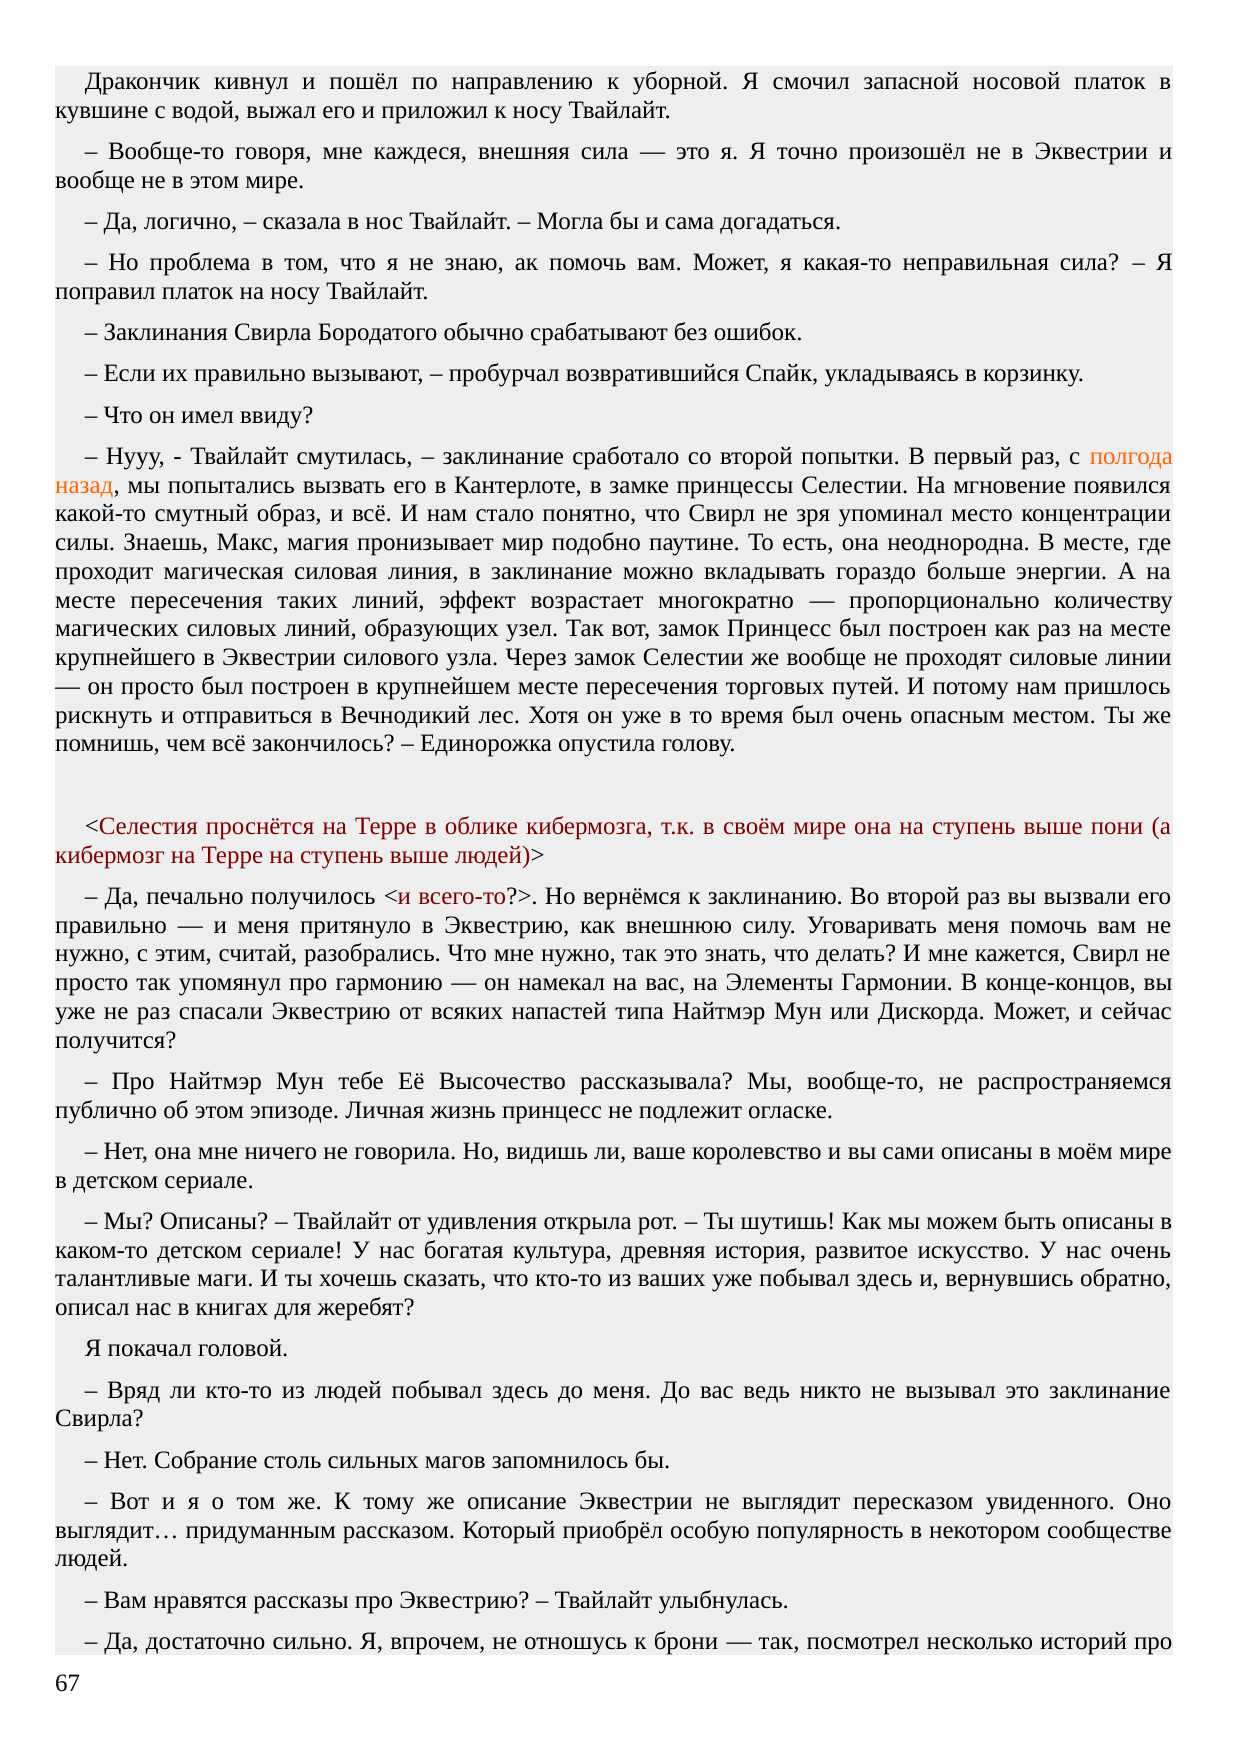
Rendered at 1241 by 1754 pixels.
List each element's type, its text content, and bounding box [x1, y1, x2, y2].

text – Вам нравятся рассказы про Эквестрию? – Твайлайт улыбнулась. [55, 1585, 1173, 1613]
text – Про Найтмэр Мун тебе Её Высочество рассказывала? Мы, вообще-то, не распространяемся публично об этом эпизоде. Личная жизнь принцесс не подлежит огласке. [55, 1066, 1173, 1123]
text – Да, достаточно сильно. Я, впрочем, не отношусь к брони — так, посмотрел несколько историй про [55, 1626, 1173, 1655]
text – Нет, она мне ничего не говорила. Но, видишь ли, ваше королевство и вы сами описаны в моём мире в детском сериале. [55, 1136, 1173, 1193]
text – Вообще-то говоря, мне каждеся, внешняя сила — это я. Я точно произошёл не в Эквестрии и вообще не в этом мире. [55, 136, 1173, 193]
text – Мы? Описаны? – Твайлайт от удивления открыла рот. – Ты шутишь! Как мы можем быть описаны в каком-то детском сериале! У нас богатая культура, древняя история, развитое искусство. У нас очень талантливые маги. И ты хочешь сказать, что кто-то из ваших уже побывал здесь и, вернувшись обратно, описал нас в книгах для жеребят? [55, 1206, 1173, 1321]
text – Заклинания Свирла Бородатого обычно срабатывают без ошибок. [55, 317, 1173, 346]
text – Нет. Собрание столь сильных магов запомнилось бы. [55, 1445, 1173, 1473]
text – Но проблема в том, что я не знаю, ак помочь вам. Может, я какая-то неправильная сила? – Я поправил платок на носу Твайлайт. [55, 247, 1173, 305]
text Я покачал головой. [55, 1333, 1173, 1362]
text – Что он имел ввиду? [55, 400, 1173, 428]
text – Нууу, - Твайлайт смутилась, – заклинание сработало со второй попытки. В первый раз, с полгода назад, мы попытались вызвать его в Кантерлоте, в замке принцессы Селестии. На мгновение появился какой-то смутный образ, и всё. И нам стало понятно, что Свирл не зря упоминал место концентрации силы. Знаешь, Макс, магия пронизывает мир подобно паутине. То есть, она неоднородна. В месте, где проходит магическая силовая линия, в заклинание можно вкладывать гораздо больше энергии. А на месте пересечения таких линий, эффект возрастает многократно — пропорционально количеству магических силовых линий, образующих узел. Так вот, замок Принцесс был построен как раз на месте крупнейшего в Эквестрии силового узла. Через замок Селестии же вообще не проходят силовые линии — он просто был построен в крупнейшем месте пересечения торговых путей. И потому нам пришлось рискнуть и отправиться в Вечнодикий лес. Хотя он уже в то время был очень опасным местом. Ты же помнишь, чем всё закончилось? – Единорожка опустила голову. [55, 441, 1173, 757]
text <Селестия проснётся на Терре в облике кибермозга, т.к. в своём мире она на ступень выше пони (а кибермозг на Терре на ступень выше людей)> [55, 811, 1173, 868]
text – Если их правильно вызывают, – пробурчал возвратившийся Спайк, укладываясь в корзинку. [55, 358, 1173, 387]
text Дракончик кивнул и пошёл по направлению к уборной. Я смочил запасной носовой платок в кувшине с водой, выжал его и приложил к носу Твайлайт. [55, 66, 1173, 123]
text – Да, печально получилось <и всего-то?>. Но вернёмся к заклинанию. Во второй раз вы вызвали его правильно — и меня притянуло в Эквестрию, как внешнюю силу. Уговаривать меня помочь вам не нужно, с этим, считай, разобрались. Что мне нужно, так это знать, что делать? И мне кажется, Свирл не просто так упомянул про гармонию — он намекал на вас, на Элементы Гармонии. В конце-концов, вы уже не раз спасали Эквестрию от всяких напастей типа Найтмэр Мун или Дискорда. Может, и сейчас получится? [55, 881, 1173, 1053]
text – Вот и я о том же. К тому же описание Эквестрии не выглядит пересказом увиденного. Оно выглядит… придуманным рассказом. Который приобрёл особую популярность в некотором сообществе людей. [55, 1486, 1173, 1572]
text – Вряд ли кто-то из людей побывал здесь до меня. До вас ведь никто не вызывал это заклинание Свирла? [55, 1375, 1173, 1432]
text – Да, логично, – сказала в нос Твайлайт. – Могла бы и сама догадаться. [55, 206, 1173, 235]
